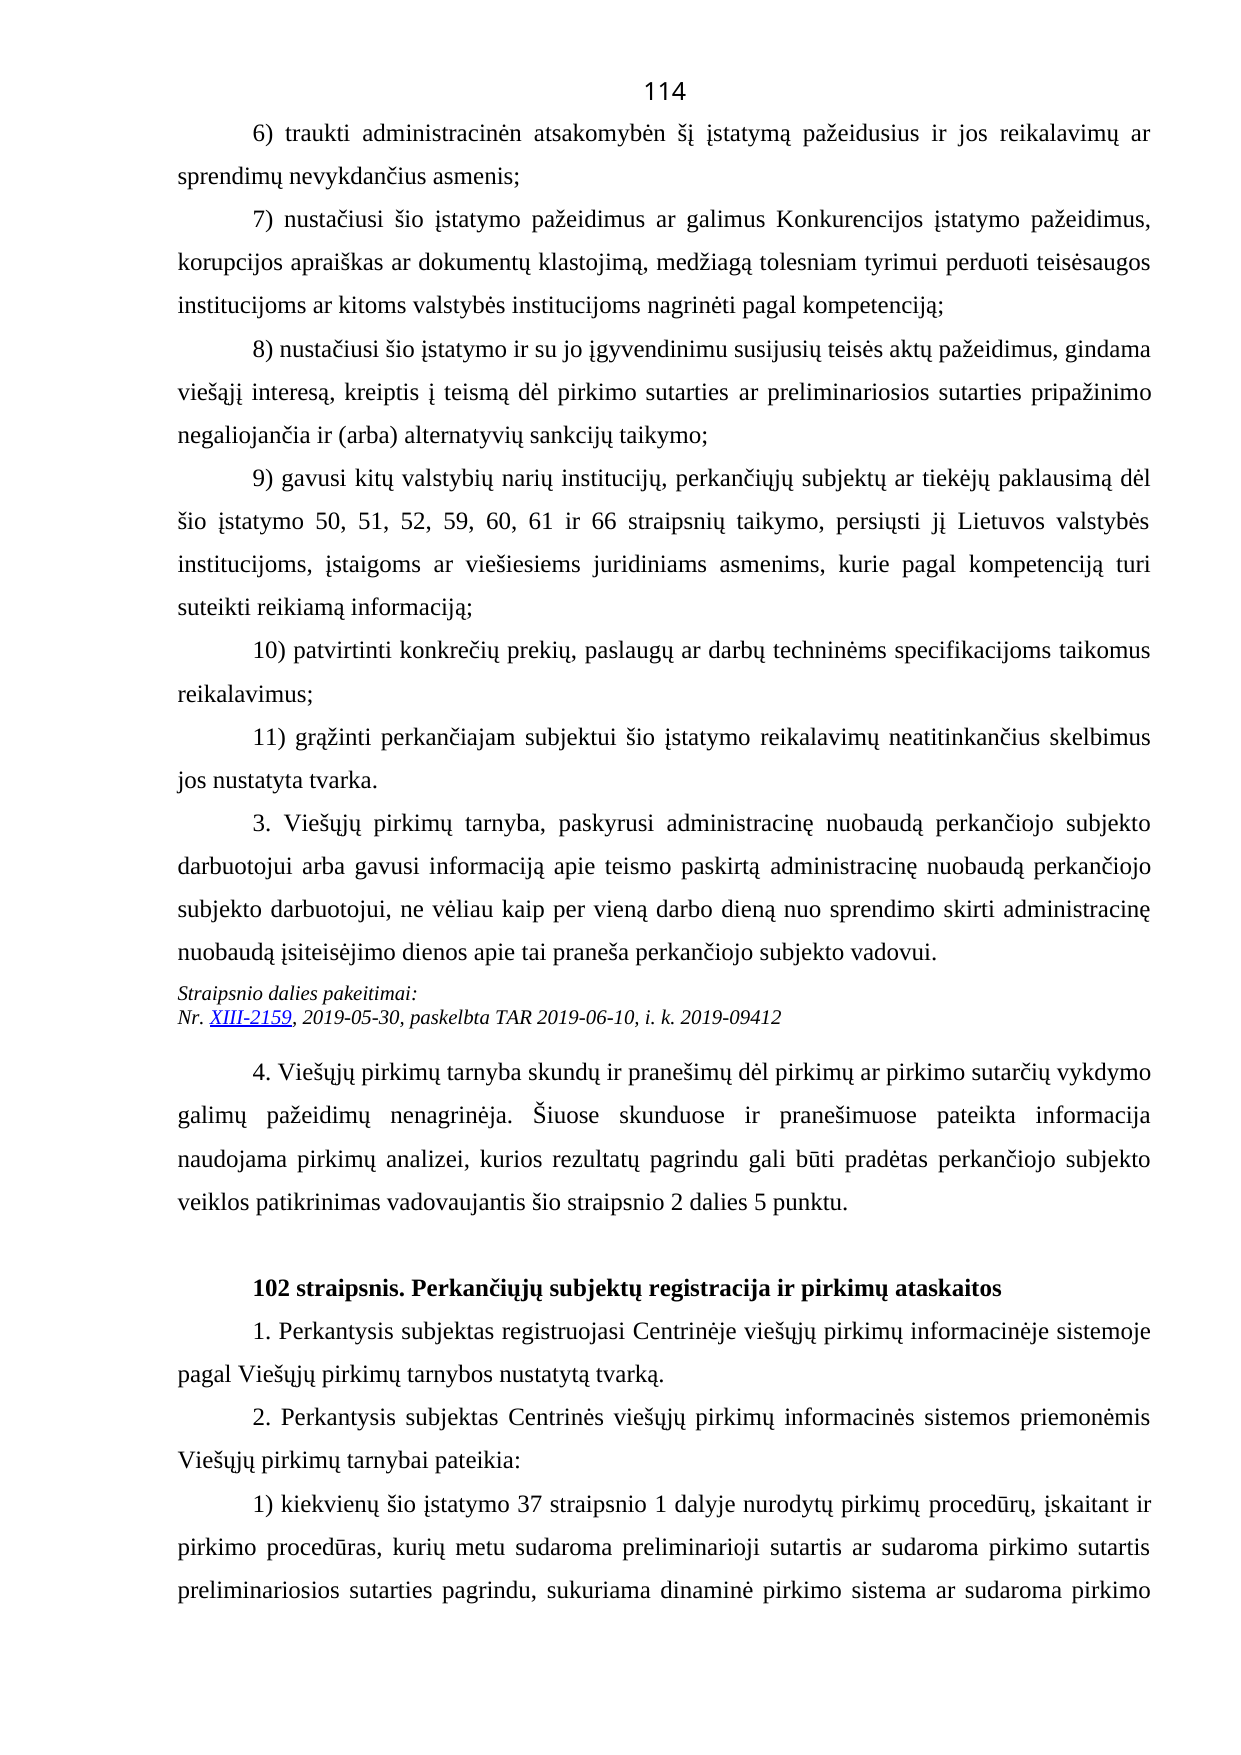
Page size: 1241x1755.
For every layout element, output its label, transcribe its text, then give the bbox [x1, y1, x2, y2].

text 8) nustačiusi šio įstatymo ir su jo įgyvendinimu susijusių teisės aktų pažeidimus, gindama viešąjį interesą, kreiptis į teismą dėl pirkimo sutarties ar preliminariosios sutarties pripažinimo negaliojančia ir (arba) alternatyvių sankcijų taikymo; [177, 334, 1152, 449]
text 102 straipsnis. Perkančiųjų subjektų registracija ir pirkimų ataskaitos [177, 1273, 1152, 1302]
text 11) grąžinti perkančiajam subjektui šio įstatymo reikalavimų neatitinkančius skelbimus jos nustatyta tvarka. [177, 722, 1152, 794]
text 1. Perkantysis subjektas registruojasi Centrinėje viešųjų pirkimų informacinėje sistemoje pagal Viešųjų pirkimų tarnybos nustatytą tvarką. [177, 1316, 1152, 1388]
text Nr. XIII-2159, 2019-05-30, paskelbta TAR 2019-06-10, i. k. 2019-09412 [177, 1005, 1152, 1029]
text 1) kiekvienų šio įstatymo 37 straipsnio 1 dalyje nurodytų pirkimų procedūrų, įskaitant ir pirkimo procedūras, kurių metu sudaroma preliminarioji sutartis ar sudaroma pirkimo sutartis preliminariosios sutarties pagrindu, sukuriama dinaminė pirkimo sistema ar sudaroma pirkimo [177, 1489, 1152, 1604]
text 10) patvirtinti konkrečių prekių, paslaugų ar darbų techninėms specifikacijoms taikomus reikalavimus; [177, 636, 1152, 707]
text 2. Perkantysis subjektas Centrinės viešųjų pirkimų informacinės sistemos priemonėmis Viešųjų pirkimų tarnybai pateikia: [177, 1402, 1152, 1474]
text 7) nustačiusi šio įstatymo pažeidimus ar galimus Konkurencijos įstatymo pažeidimus, korupcijos apraiškas ar dokumentų klastojimą, medžiagą tolesniam tyrimui perduoti teisėsaugos institucijoms ar kitoms valstybės institucijoms nagrinėti pagal kompetenciją; [177, 204, 1152, 319]
text 3. Viešųjų pirkimų tarnyba, paskyrusi administracinę nuobaudą perkančiojo subjekto darbuotojui arba gavusi informaciją apie teismo paskirtą administracinę nuobaudą perkančiojo subjekto darbuotojui, ne vėliau kaip per vieną darbo dieną nuo sprendimo skirti administracinę nuobaudą įsiteisėjimo dienos apie tai praneša perkančiojo subjekto vadovui. [177, 808, 1152, 966]
text 9) gavusi kitų valstybių narių institucijų, perkančiųjų subjektų ar tiekėjų paklausimą dėl šio įstatymo 50, 51, 52, 59, 60, 61 ir 66 straipsnių taikymo, persiųsti jį Lietuvos valstybės institucijoms, įstaigoms ar viešiesiems juridiniams asmenims, kurie pagal kompetenciją turi suteikti reikiamą informaciją; [177, 463, 1152, 621]
text 4. Viešųjų pirkimų tarnyba skundų ir pranešimų dėl pirkimų ar pirkimo sutarčių vykdymo galimų pažeidimų nenagrinėja. Šiuose skunduose ir pranešimuose pateikta informacija naudojama pirkimų analizei, kurios rezultatų pagrindu gali būti pradėtas perkančiojo subjekto veiklos patikrinimas vadovaujantis šio straipsnio 2 dalies 5 punktu. [177, 1057, 1152, 1216]
text 6) traukti administracinėn atsakomybėn šį įstatymą pažeidusius ir jos reikalavimų ar sprendimų nevykdančius asmenis; [177, 118, 1152, 190]
text Straipsnio dalies pakeitimai: [177, 981, 1152, 1005]
